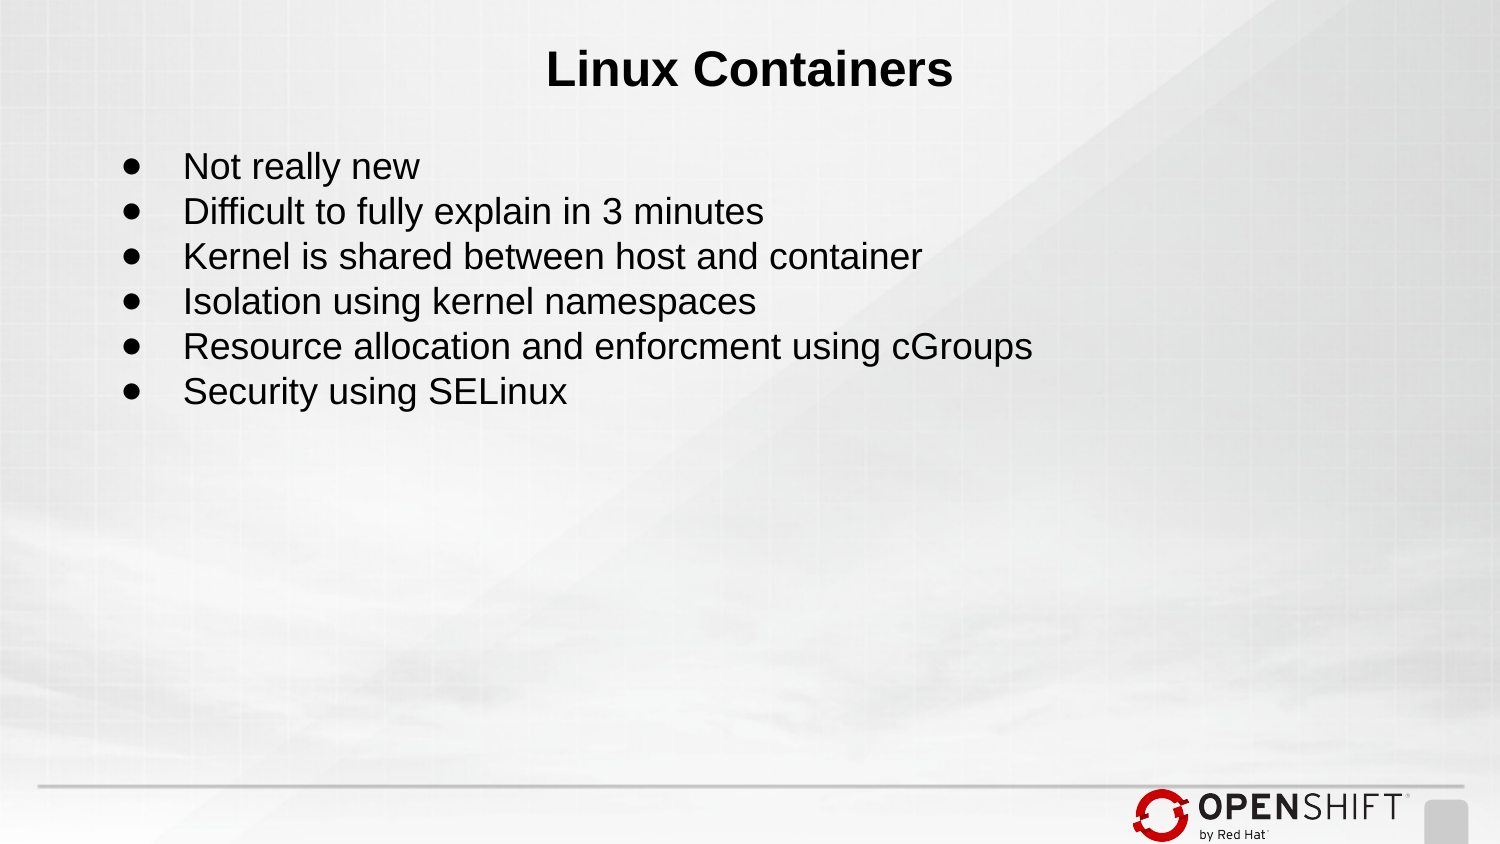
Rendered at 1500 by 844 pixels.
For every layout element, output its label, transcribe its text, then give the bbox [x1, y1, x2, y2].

picture [0, 0, 1500, 844]
title Linux Containers [248, 7, 1252, 126]
text_box Not really new Difficult to fully explain in 3 minutes Kernel is shared between host and container Isolation using kernel namespaces Resource allocation and enforcment using cGroups Security using SELinux [92, 126, 1317, 673]
